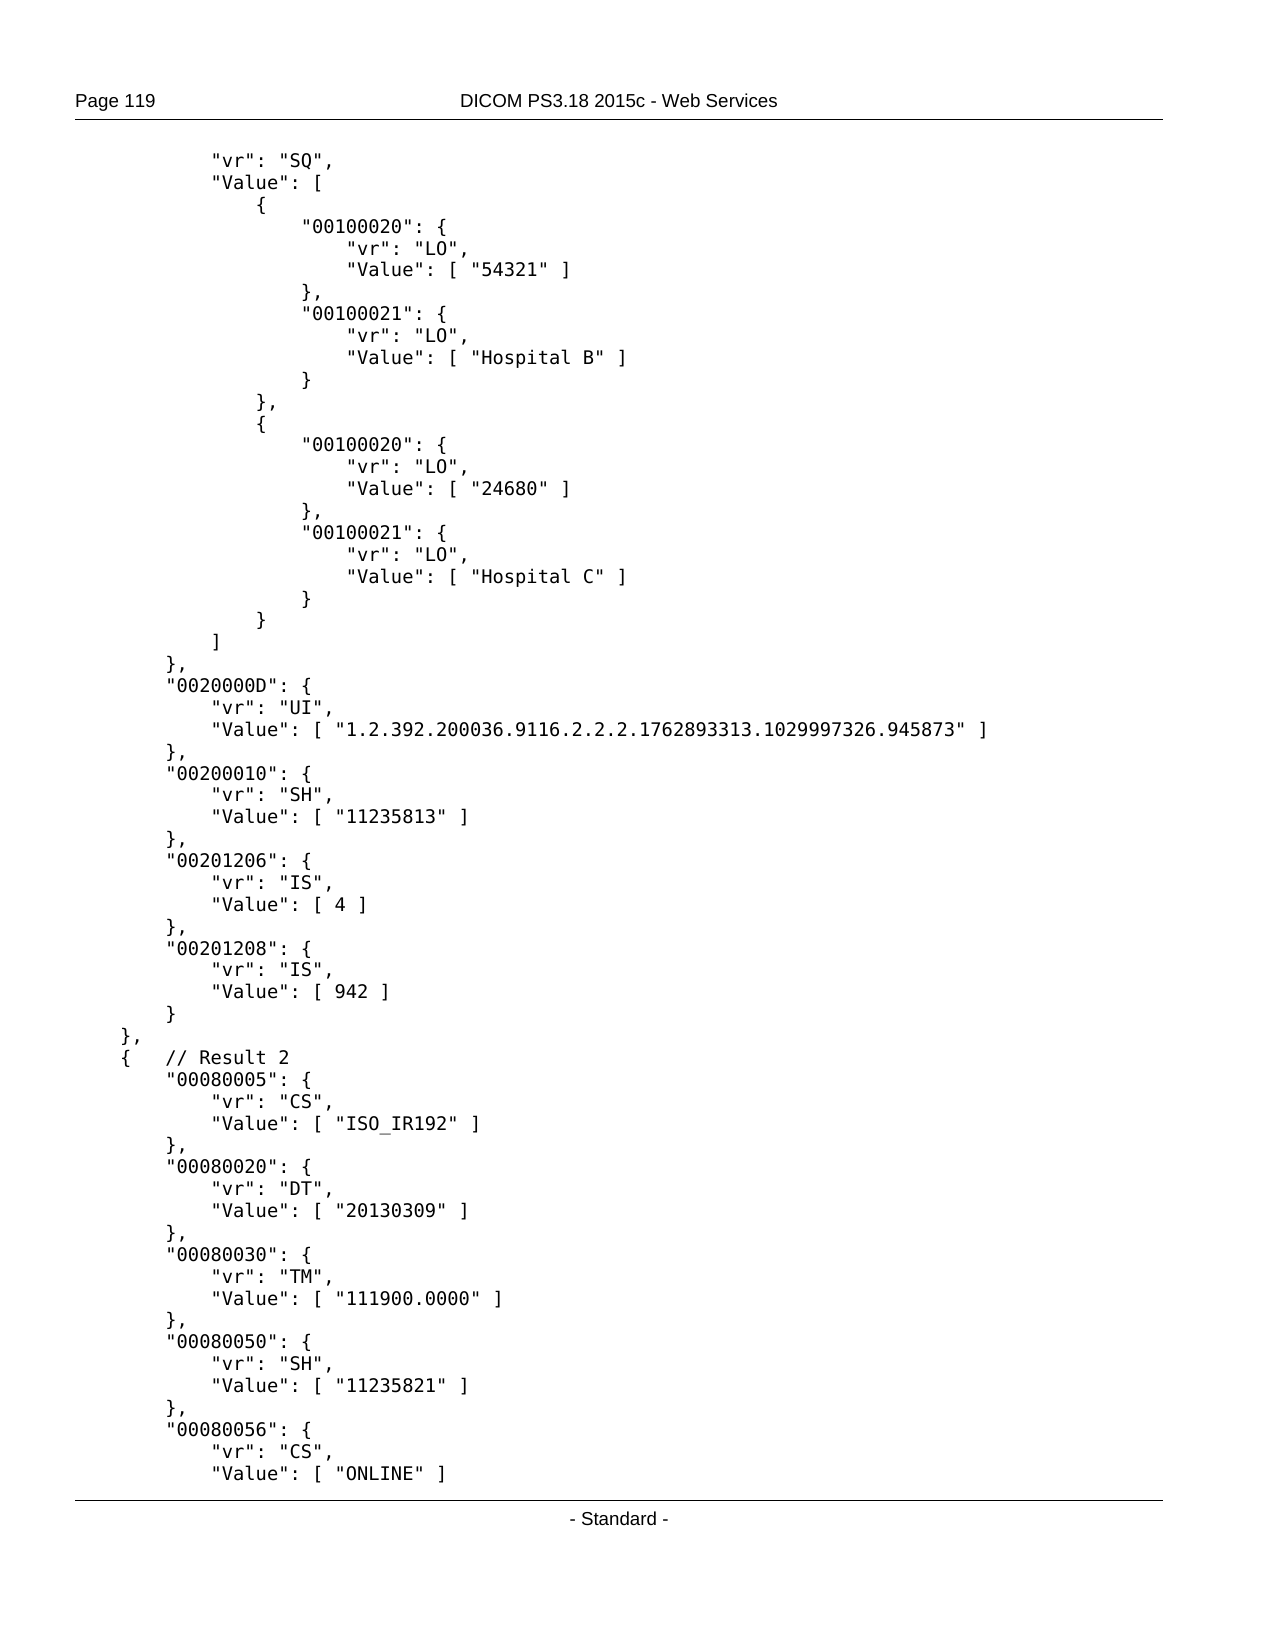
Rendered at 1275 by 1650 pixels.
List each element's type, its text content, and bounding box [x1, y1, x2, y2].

text "vr": "SQ", "Value": [ { "00100020": { "vr": "LO", "Value": [ "54321" ] }, "00100021": { "vr": "LO", "Value": [ "Hospital B" ] } }, { "00100020": { "vr": "LO", "Value": [ "24680" ] }, "00100021": { "vr": "LO", "Value": [ "Hospital C" ] } } ] }, "0020000D": { "vr": "UI", "Value": [ "1.2.392.200036.9116.2.2.2.1762893313.1029997326.945873" ] }, "00200010": { "vr": "SH", "Value": [ "11235813" ] }, "00201206": { "vr": "IS", "Value": [ 4 ] }, "00201208": { "vr": "IS", "Value": [ 942 ] } }, { // Result 2 "00080005": { "vr": "CS", "Value": [ "ISO_IR192" ] }, "00080020": { "vr": "DT", "Value": [ "20130309" ] }, "00080030": { "vr": "TM", "Value": [ "111900.0000" ] }, "00080050": { "vr": "SH", "Value": [ "11235821" ] }, "00080056": { "vr": "CS", "Value": [ "ONLINE" ] [75, 150, 1162, 1484]
